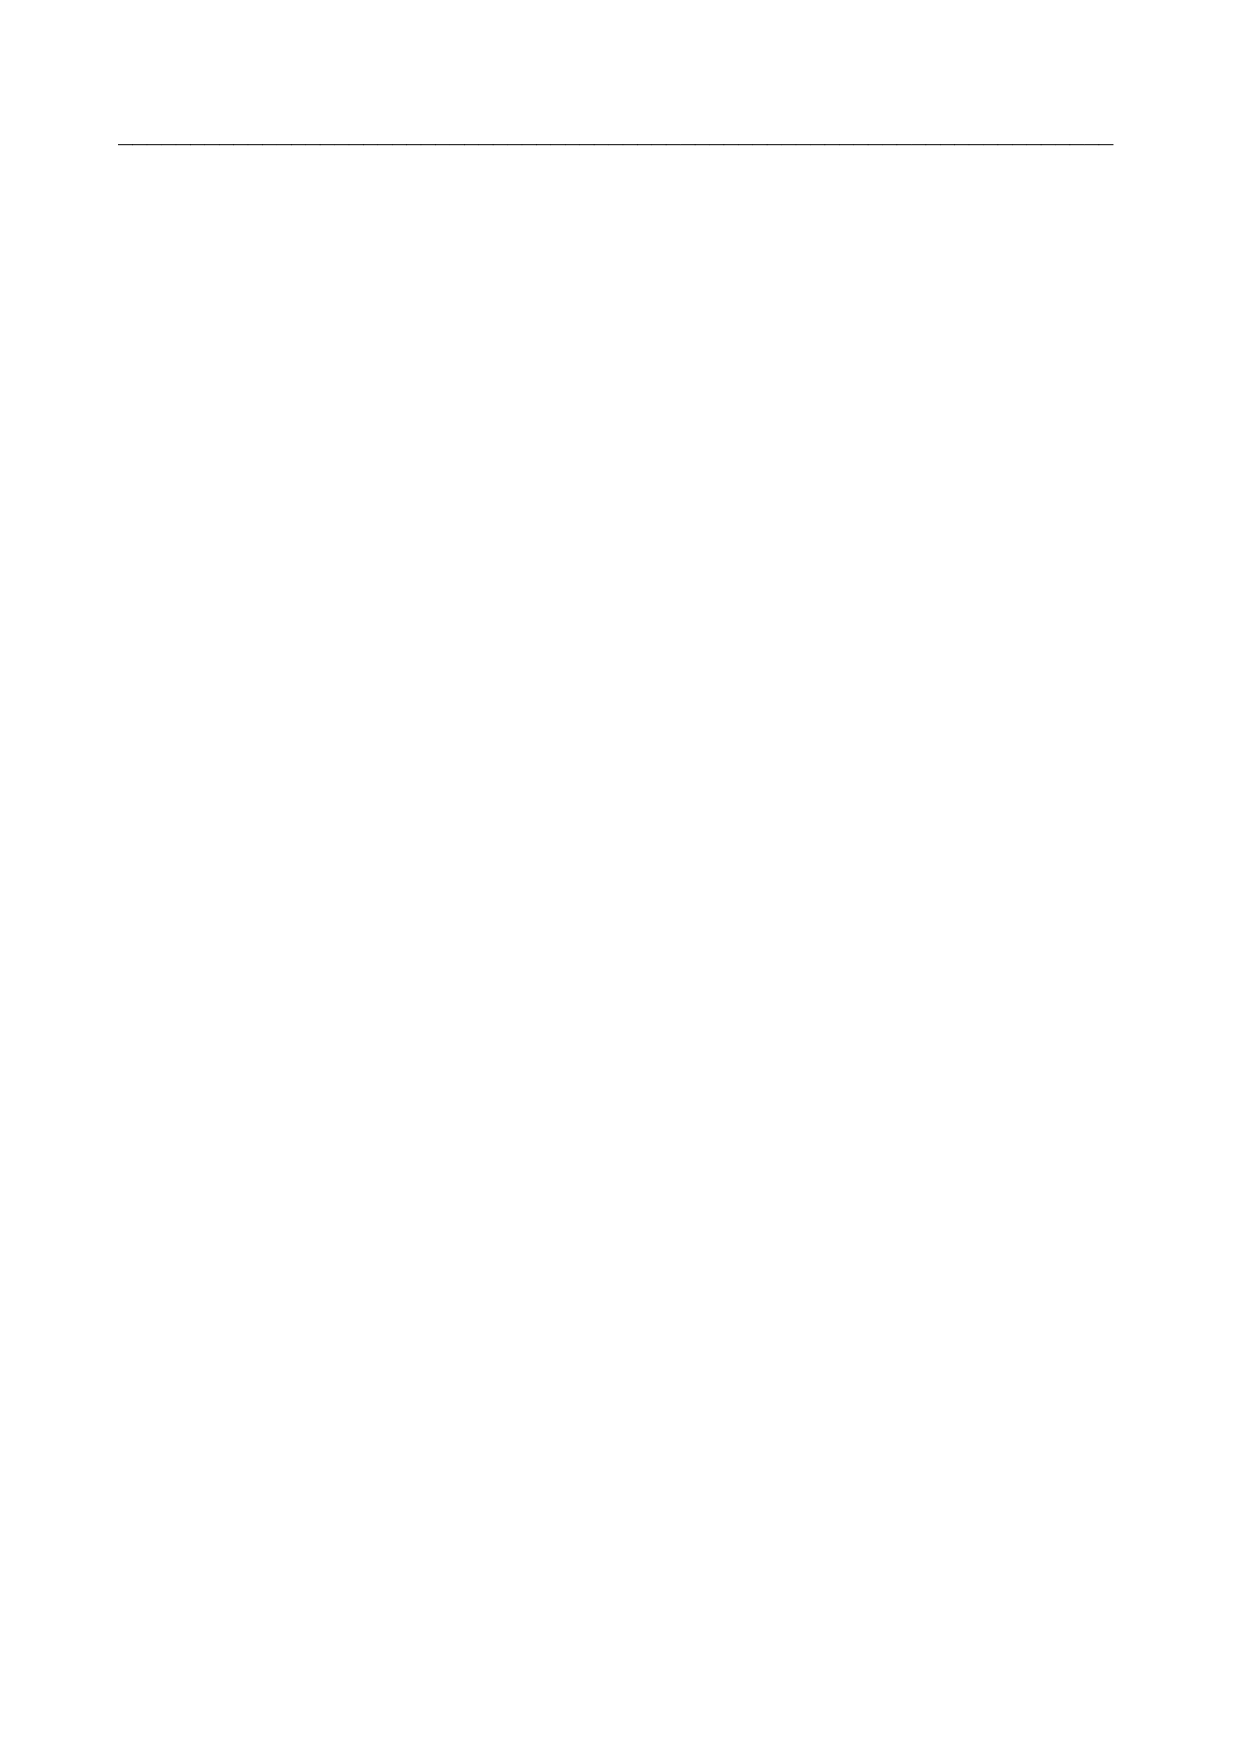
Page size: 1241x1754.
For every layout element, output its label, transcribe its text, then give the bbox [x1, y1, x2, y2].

text _____________________________________________________________________ [118, 118, 1122, 148]
